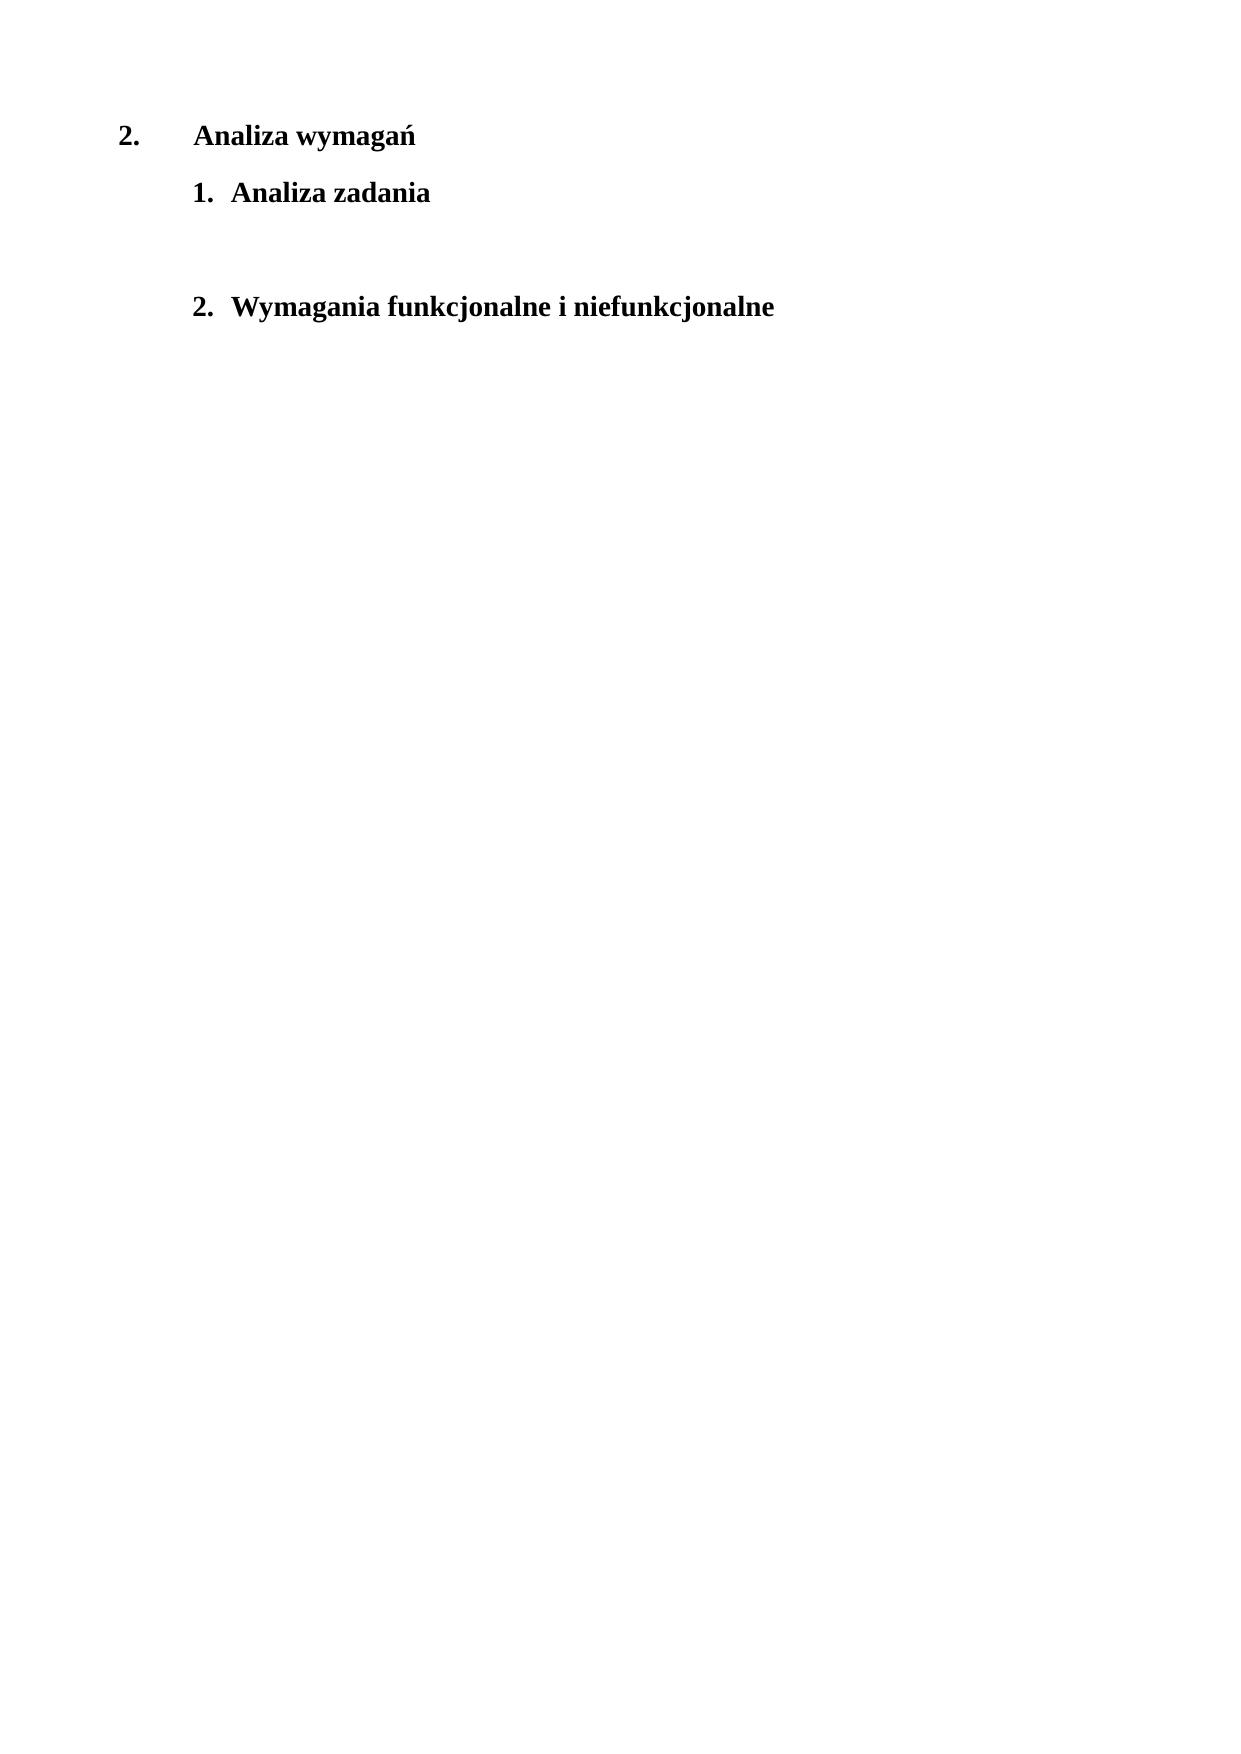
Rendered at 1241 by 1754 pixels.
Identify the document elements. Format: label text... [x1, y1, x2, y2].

list Analiza zadania [192, 175, 1122, 208]
list Wymagania funkcjonalne i niefunkcjonalne [192, 289, 1122, 322]
list Analiza wymagań [118, 118, 1122, 152]
